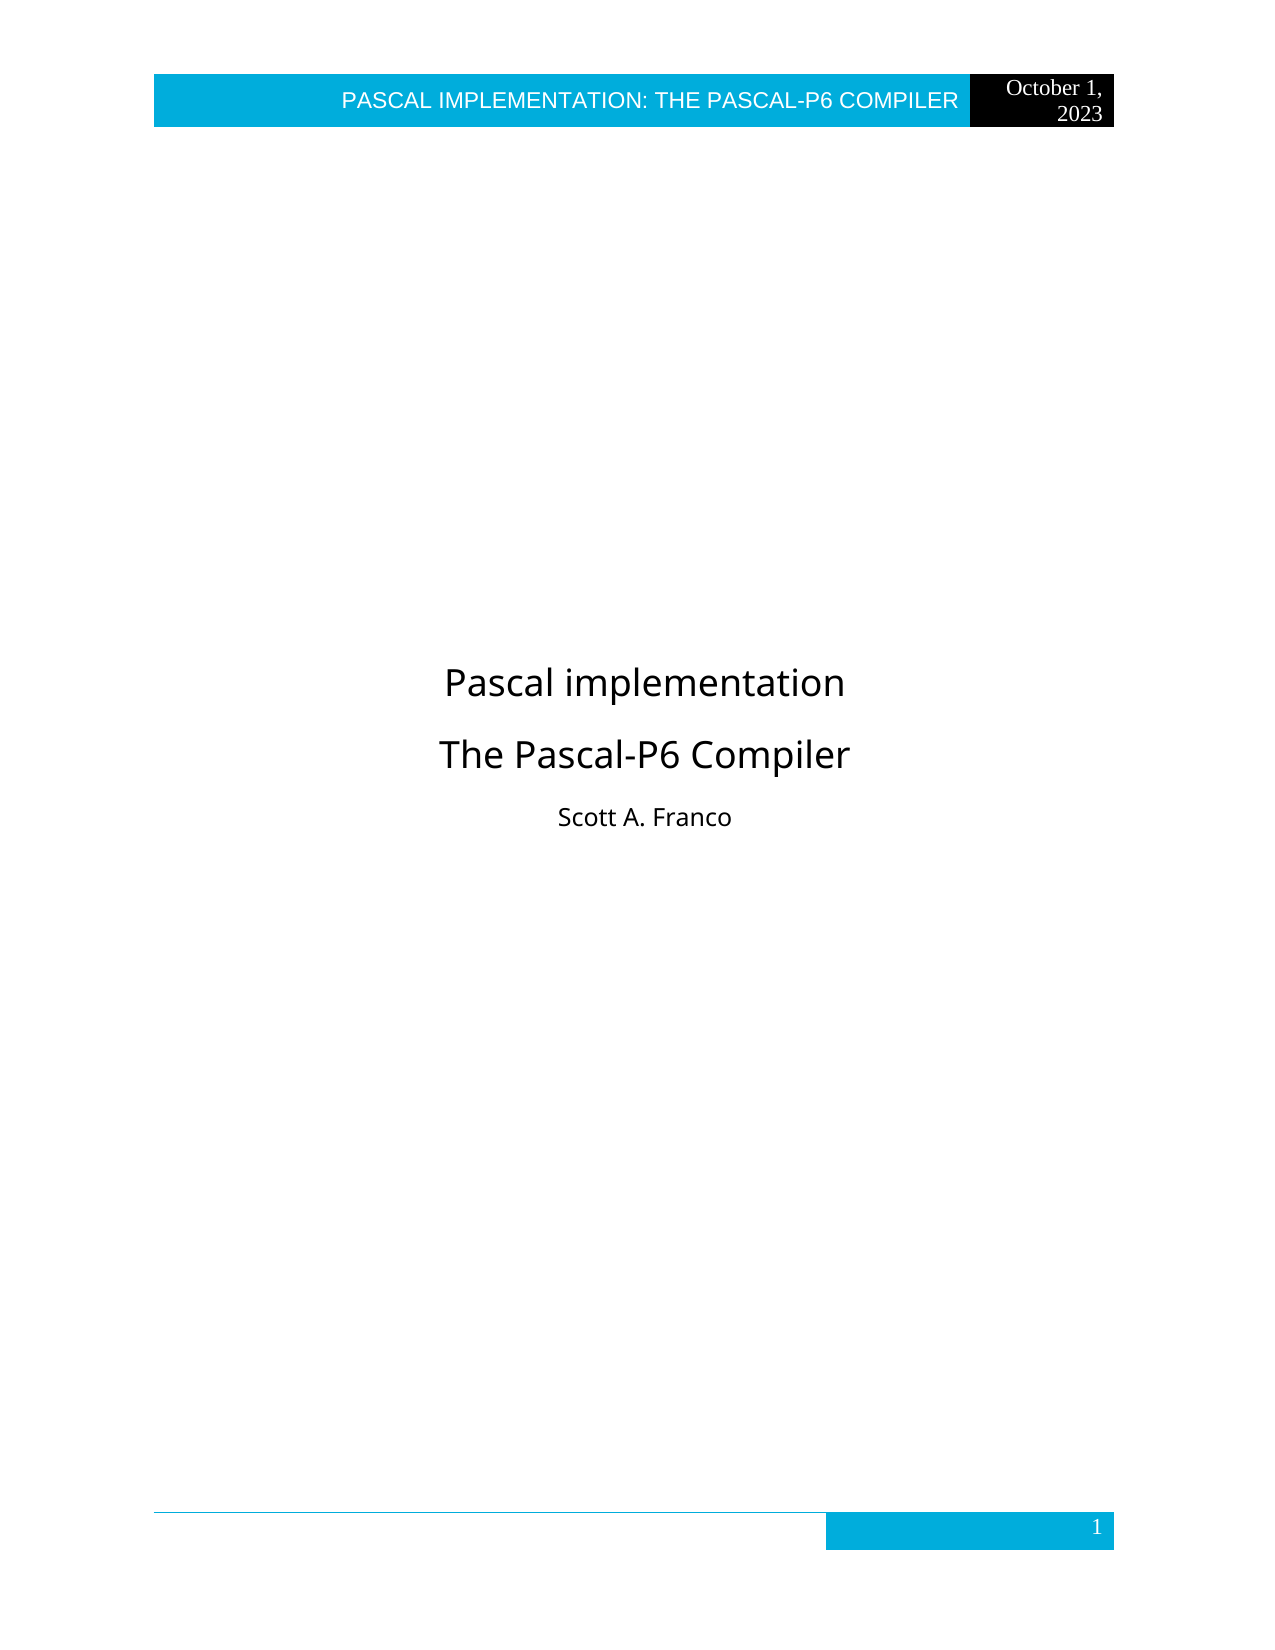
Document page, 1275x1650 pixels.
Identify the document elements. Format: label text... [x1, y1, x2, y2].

text Scott A. Franco [165, 800, 1125, 834]
text The Pascal-P6 Compiler [165, 728, 1125, 779]
text Pascal implementation [165, 656, 1125, 707]
